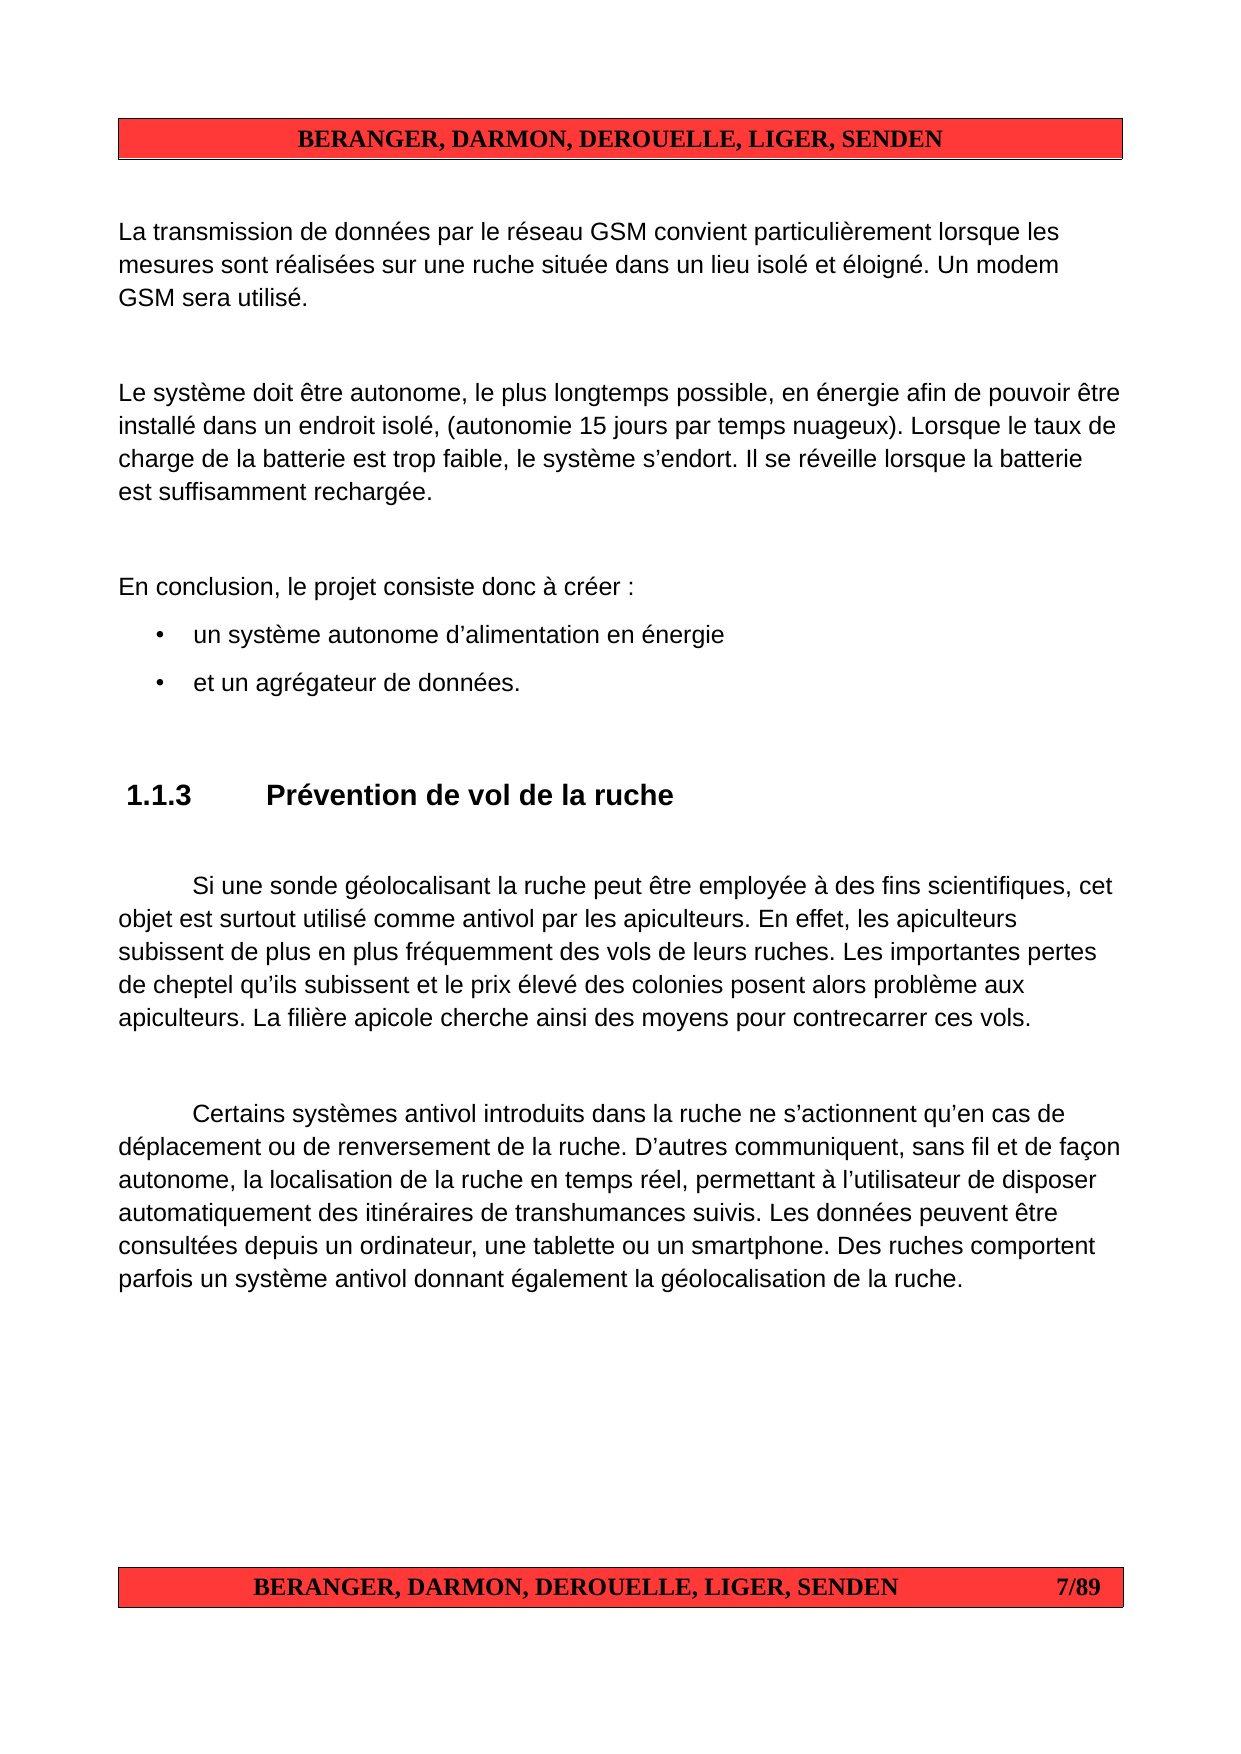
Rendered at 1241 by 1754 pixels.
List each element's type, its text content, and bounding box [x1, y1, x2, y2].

text En conclusion, le projet consiste donc à créer : [118, 572, 1122, 601]
list un système autonome d’alimentation en énergie [156, 620, 1122, 649]
text Certains systèmes antivol introduits dans la ruche ne s’actionnent qu’en cas de déplacement ou de renversement de la ruche. D’autres communiquent, sans fil et de façon autonome, la localisation de la ruche en temps réel, permettant à l’utilisateur de disposer automatiquement des itinéraires de transhumances suivis. Les données peuvent être consultées depuis un ordinateur, une tablette ou un smartphone. Des ruches comportent parfois un système antivol donnant également la géolocalisation de la ruche. [118, 1099, 1122, 1292]
subtitle Prévention de vol de la ruche [118, 777, 1122, 811]
text Le système doit être autonome, le plus longtemps possible, en énergie afin de pouvoir être installé dans un endroit isolé, (autonomie 15 jours par temps nuageux). Lorsque le taux de charge de la batterie est trop faible, le système s’endort. Il se réveille lorsque la batterie est suffisamment rechargée. [118, 378, 1122, 506]
list et un agrégateur de données. [156, 668, 1122, 696]
text Si une sonde géolocalisant la ruche peut être employée à des fins scientifiques, cet objet est surtout utilisé comme antivol par les apiculteurs. En effet, les apiculteurs subissent de plus en plus fréquemment des vols de leurs ruches. Les importantes pertes de cheptel qu’ils subissent et le prix élevé des colonies posent alors problème aux apiculteurs. La filière apicole cherche ainsi des moyens pour contrecarrer ces vols. [118, 871, 1122, 1032]
text La transmission de données par le réseau GSM convient particulièrement lorsque les mesures sont réalisées sur une ruche située dans un lieu isolé et éloigné. Un modem GSM sera utilisé. [118, 217, 1122, 312]
